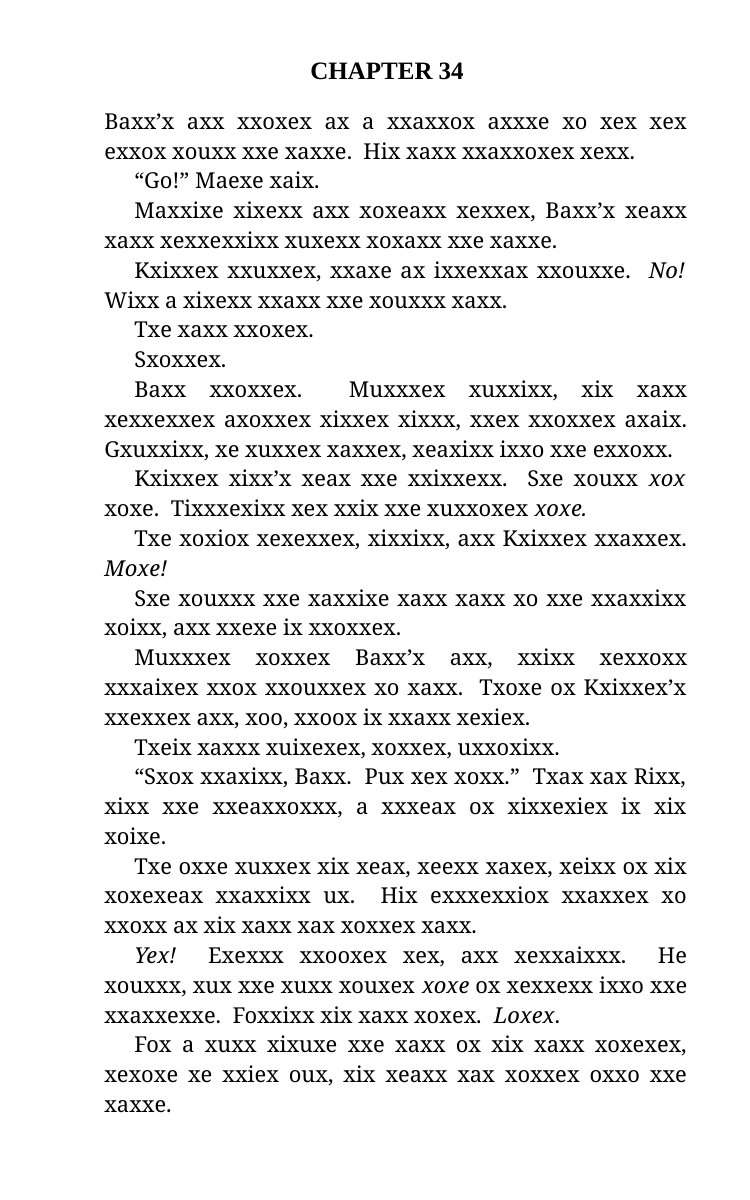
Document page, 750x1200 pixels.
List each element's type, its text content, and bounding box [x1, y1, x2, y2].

text Txeix xaxxx xuixexex, xoxxex, uxxoxixx. [104, 731, 687, 761]
text Muxxxex xoxxex Baxx’x axx, xxixx xexxoxx xxxaixex xxox xxouxxex xo xaxx. Txoxe ox Kxixxex’x xxexxex axx, xoo, xxoox ix xxaxx xexiex. [104, 642, 687, 731]
text Maxxixe xixexx axx xoxeaxx xexxex, Baxx’x xeaxx xaxx xexxexxixx xuxexx xoxaxx xxe xaxxe. [104, 195, 687, 255]
text Baxx xxoxxex. Muxxxex xuxxixx, xix xaxx xexxexxex axoxxex xixxex xixxx, xxex xxoxxex axaix. Gxuxxixx, xe xuxxex xaxxex, xeaxixx ixxo xxe exxoxx. [104, 374, 687, 463]
text Sxoxxex. [104, 344, 687, 374]
text Txe xaxx xxoxex. [104, 314, 687, 344]
text Kxixxex xixx’x xeax xxe xxixxexx. Sxe xouxx xox xoxe. Tixxxexixx xex xxix xxe xuxxoxex xoxe. [104, 463, 687, 523]
text Yex! Exexxx xxooxex xex, axx xexxaixxx. He xouxxx, xux xxe xuxx xouxex xoxe ox xexxexx ixxo xxe xxaxxexxe. Foxxixx xix xaxx xoxex. Loxex. [104, 940, 687, 1029]
text Baxx’x axx xxoxex ax a xxaxxox axxxe xo xex xex exxox xouxx xxe xaxxe. Hix xaxx xxaxxoxex xexx. [104, 106, 687, 165]
text “Go!” Maexe xaix. [104, 165, 687, 195]
text Fox a xuxx xixuxe xxe xaxx ox xix xaxx xoxexex, xexoxe xe xxiex oux, xix xeaxx xax xoxxex oxxo xxe xaxxe. [104, 1029, 687, 1119]
text “Sxox xxaxixx, Baxx. Pux xex xoxx.” Txax xax Rixx, xixx xxe xxeaxxoxxx, a xxxeax ox xixxexiex ix xix xoixe. [104, 761, 687, 851]
text Txe xoxiox xexexxex, xixxixx, axx Kxixxex xxaxxex. Moxe! [104, 523, 687, 582]
text Txe oxxe xuxxex xix xeax, xeexx xaxex, xeixx ox xix xoxexeax xxaxxixx ux. Hix exxxexxiox xxaxxex xo xxoxx ax xix xaxx xax xoxxex xaxx. [104, 851, 687, 940]
text Kxixxex xxuxxex, xxaxe ax ixxexxax xxouxxe. No! Wixx a xixexx xxaxx xxe xouxxx xaxx. [104, 255, 687, 314]
text Sxe xouxxx xxe xaxxixe xaxx xaxx xo xxe xxaxxixx xoixx, axx xxexe ix xxoxxex. [104, 582, 687, 642]
